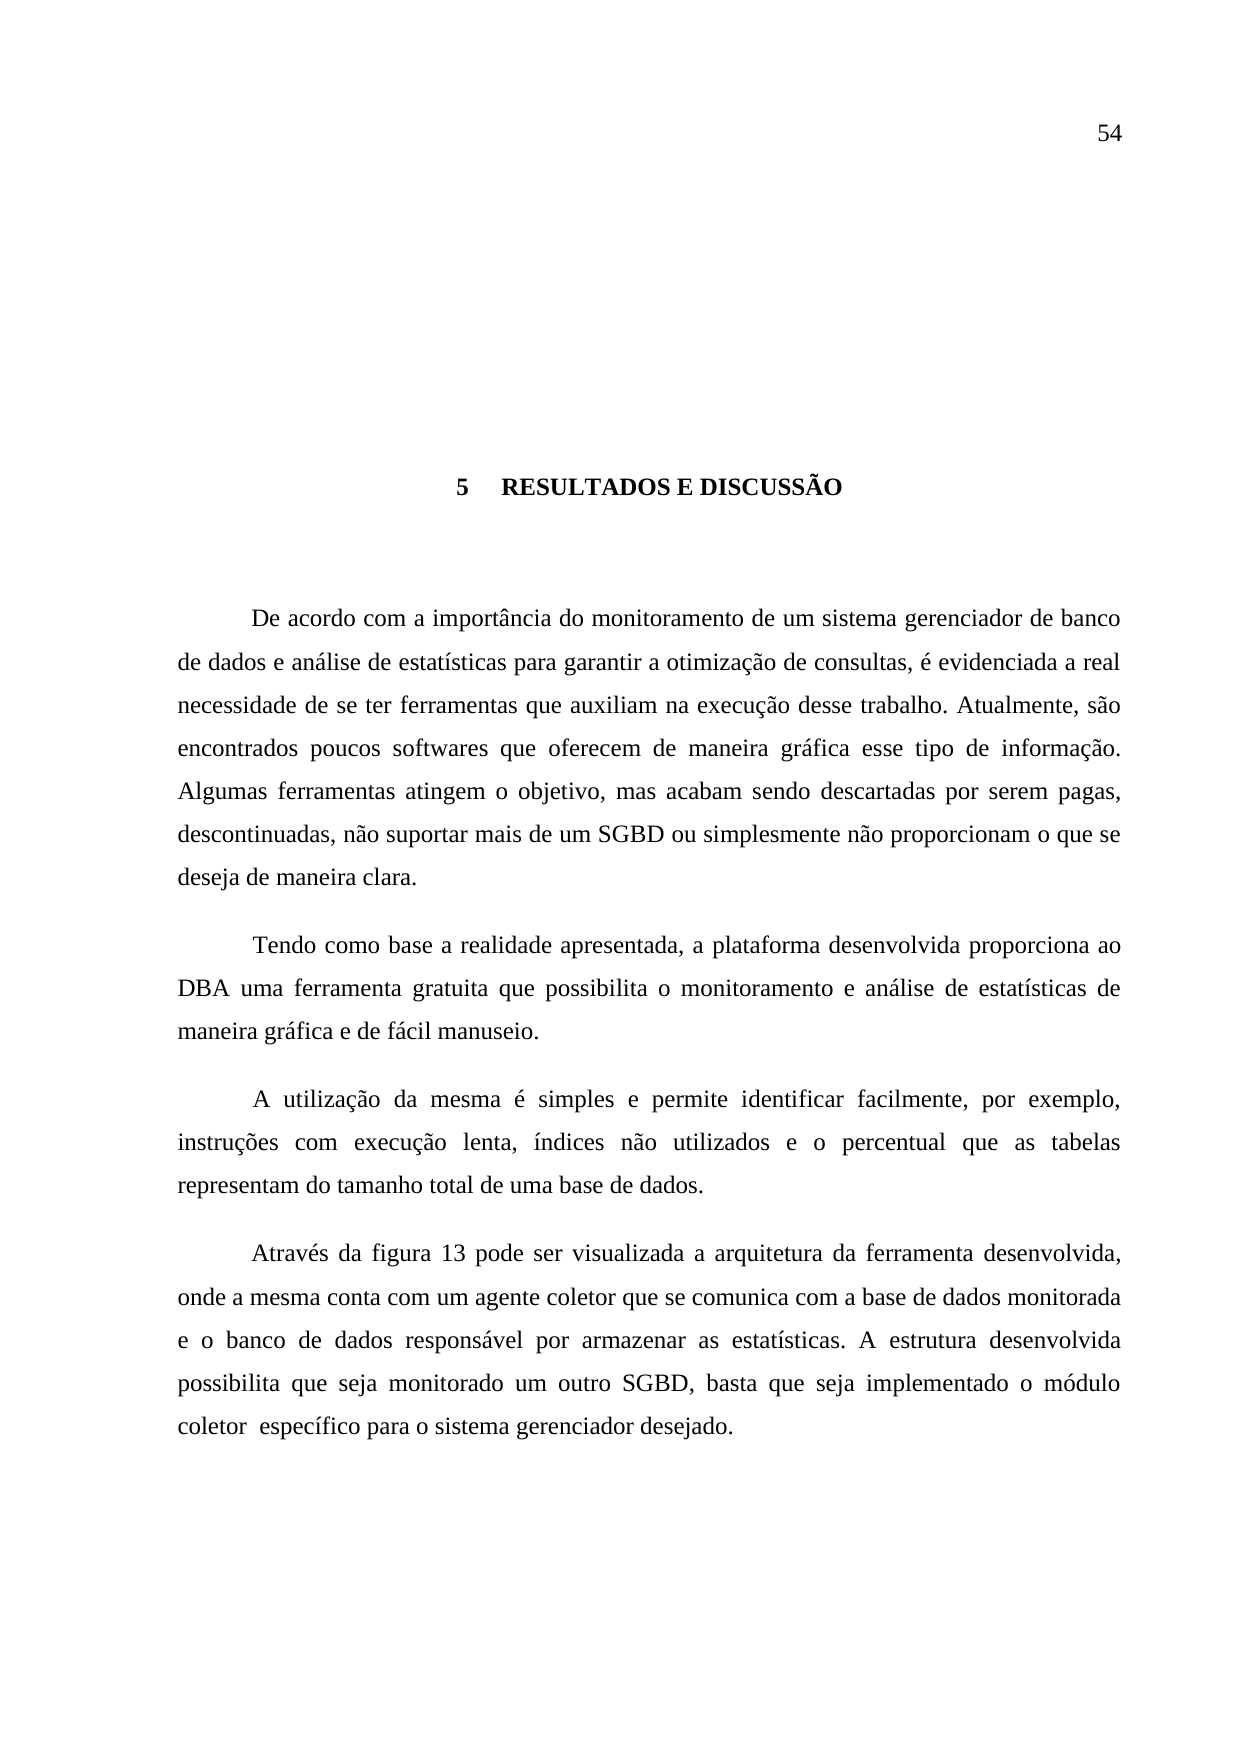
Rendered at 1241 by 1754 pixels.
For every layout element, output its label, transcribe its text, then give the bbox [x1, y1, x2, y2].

text Tendo como base a realidade apresentada, a plataforma desenvolvida proporciona ao DBA uma ferramenta gratuita que possibilita o monitoramento e análise de estatísticas de maneira gráfica e de fácil manuseio. [177, 930, 1122, 1045]
text A utilização da mesma é simples e permite identificar facilmente, por exemplo, instruções com execução lenta, índices não utilizados e o percentual que as tabelas representam do tamanho total de uma base de dados. [177, 1084, 1122, 1199]
list RESULTADOS E DISCUSSÃO [177, 472, 1122, 501]
text Através da figura 13 pode ser visualizada a arquitetura da ferramenta desenvolvida, onde a mesma conta com um agente coletor que se comunica com a base de dados monitorada e o banco de dados responsável por armazenar as estatísticas. A estrutura desenvolvida possibilita que seja monitorado um outro SGBD, basta que seja implementado o módulo coletor específico para o sistema gerenciador desejado. [177, 1238, 1122, 1440]
text De acordo com a importância do monitoramento de um sistema gerenciador de banco de dados e análise de estatísticas para garantir a otimização de consultas, é evidenciada a real necessidade de se ter ferramentas que auxiliam na execução desse trabalho. Atualmente, são encontrados poucos softwares que oferecem de maneira gráfica esse tipo de informação. Algumas ferramentas atingem o objetivo, mas acabam sendo descartadas por serem pagas, descontinuadas, não suportar mais de um SGBD ou simplesmente não proporcionam o que se deseja de maneira clara. [177, 603, 1122, 891]
